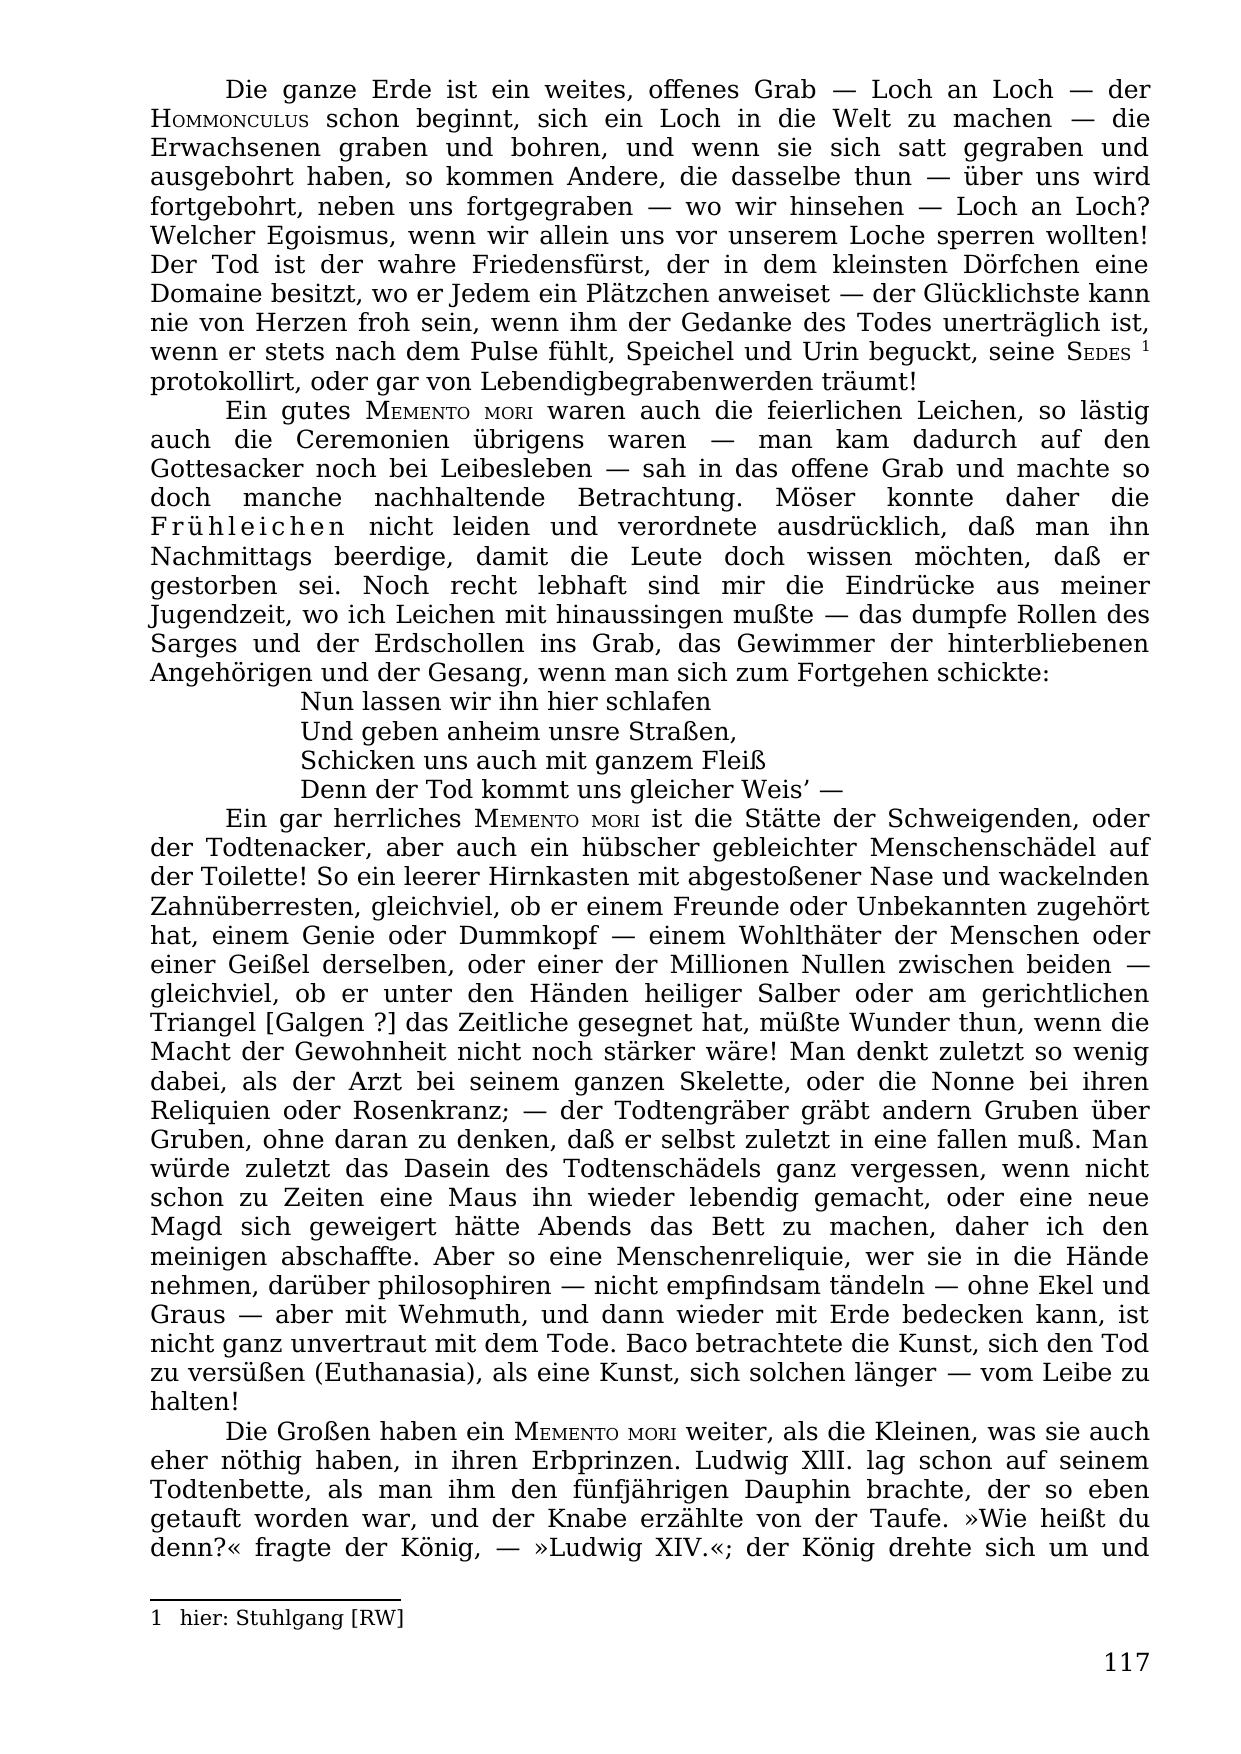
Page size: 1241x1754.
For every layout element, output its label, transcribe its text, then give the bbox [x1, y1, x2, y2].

text hier: Stuhlgang [RW] [150, 1606, 1151, 1631]
text Denn der Tod kommt uns gleicher Weis’ — [300, 775, 1151, 804]
text Ein gutes Memento mori waren auch die feierlichen Leichen, so lästig auch die Ceremonien übrigens waren — man kam dadurch auf den Gottesacker noch bei Leibesleben — sah in das offene Grab und machte so doch manche nachhaltende Betrachtung. Möser konnte daher die Frühleichen nicht leiden und verordnete ausdrücklich, daß man ihn Nachmittags beerdige, damit die Leute doch wissen möchten, daß er gestorben sei. Noch recht lebhaft sind mir die Eindrücke aus meiner Jugendzeit, wo ich Leichen mit hinaussingen mußte — das dumpfe Rollen des Sarges und der Erdschollen ins Grab, das Gewimmer der hinterbliebenen Angehörigen und der Gesang, wenn man sich zum Fortgehen schickte: [150, 396, 1151, 687]
text Nun lassen wir ihn hier schlafen [300, 687, 1151, 717]
text Die Großen haben ein Memento mori weiter, als die Kleinen, was sie auch eher nöthig haben, in ihren Erbprinzen. Ludwig XllI. lag schon auf seinem Todtenbette, als man ihm den fünfjährigen Dauphin brachte, der so eben getauft worden war, und der Knabe erzählte von der Taufe. »Wie heißt du denn?« fragte der König, — »Ludwig XIV.«; der König drehte sich um und [150, 1417, 1151, 1562]
text Und geben anheim unsre Straßen, [300, 717, 1151, 746]
text Schicken uns auch mit ganzem Fleiß [300, 746, 1151, 775]
text Ein gar herrliches Memento mori ist die Stätte der Schweigenden, oder der Todtenacker, aber auch ein hübscher gebleichter Menschenschädel auf der Toilette! So ein leerer Hirnkasten mit abgestoßener Nase und wackelnden Zahnüberresten, gleichviel, ob er einem Freunde oder Unbekannten zugehört hat, einem Genie oder Dummkopf — einem Wohlthäter der Menschen oder einer Geißel derselben, oder einer der Millionen Nullen zwischen beiden — gleichviel, ob er unter den Händen heiliger Salber oder am gerichtlichen Triangel [Galgen ?] das Zeitliche gesegnet hat, müßte Wunder thun, wenn die Macht der Gewohnheit nicht noch stärker wäre! Man denkt zuletzt so wenig dabei, als der Arzt bei seinem ganzen Skelette, oder die Nonne bei ihren Reliquien oder Rosenkranz; — der Todtengräber gräbt andern Gruben über Gruben, ohne daran zu denken, daß er selbst zuletzt in eine fallen muß. Man würde zuletzt das Dasein des Todtenschädels ganz vergessen, wenn nicht schon zu Zeiten eine Maus ihn wieder lebendig gemacht, oder eine neue Magd sich geweigert hätte Abends das Bett zu machen, daher ich den meinigen abschaffte. Aber so eine Menschenreliquie, wer sie in die Hände nehmen, darüber philosophiren — nicht empfindsam tändeln — ohne Ekel und Graus — aber mit Wehmuth, und dann wieder mit Erde bedecken kann, ist nicht ganz unvertraut mit dem Tode. Baco betrachtete die Kunst, sich den Tod zu versüßen (Euthanasia), als eine Kunst, sich solchen länger — vom Leibe zu halten! [150, 804, 1151, 1417]
text Die ganze Erde ist ein weites, offenes Grab — Loch an Loch — der Hommonculus schon beginnt, sich ein Loch in die Welt zu machen — die Erwachsenen graben und bohren, und wenn sie sich satt gegraben und ausgebohrt haben, so kommen Andere, die dasselbe thun — über uns wird fortgebohrt, neben uns fortgegraben — wo wir hinsehen — Loch an Loch? Welcher Egoismus, wenn wir allein uns vor unserem Loche sperren wollten! Der Tod ist der wahre Friedensfürst, der in dem kleinsten Dörfchen eine Domaine besitzt, wo er Jedem ein Plätzchen anweiset — der Glücklichste kann nie von Herzen froh sein, wenn ihm der Gedanke des Todes unerträglich ist, wenn er stets nach dem Pulse fühlt, Speichel und Urin beguckt, seine Sedes protokollirt, oder gar von Lebendigbegrabenwerden träumt! [150, 75, 1151, 396]
